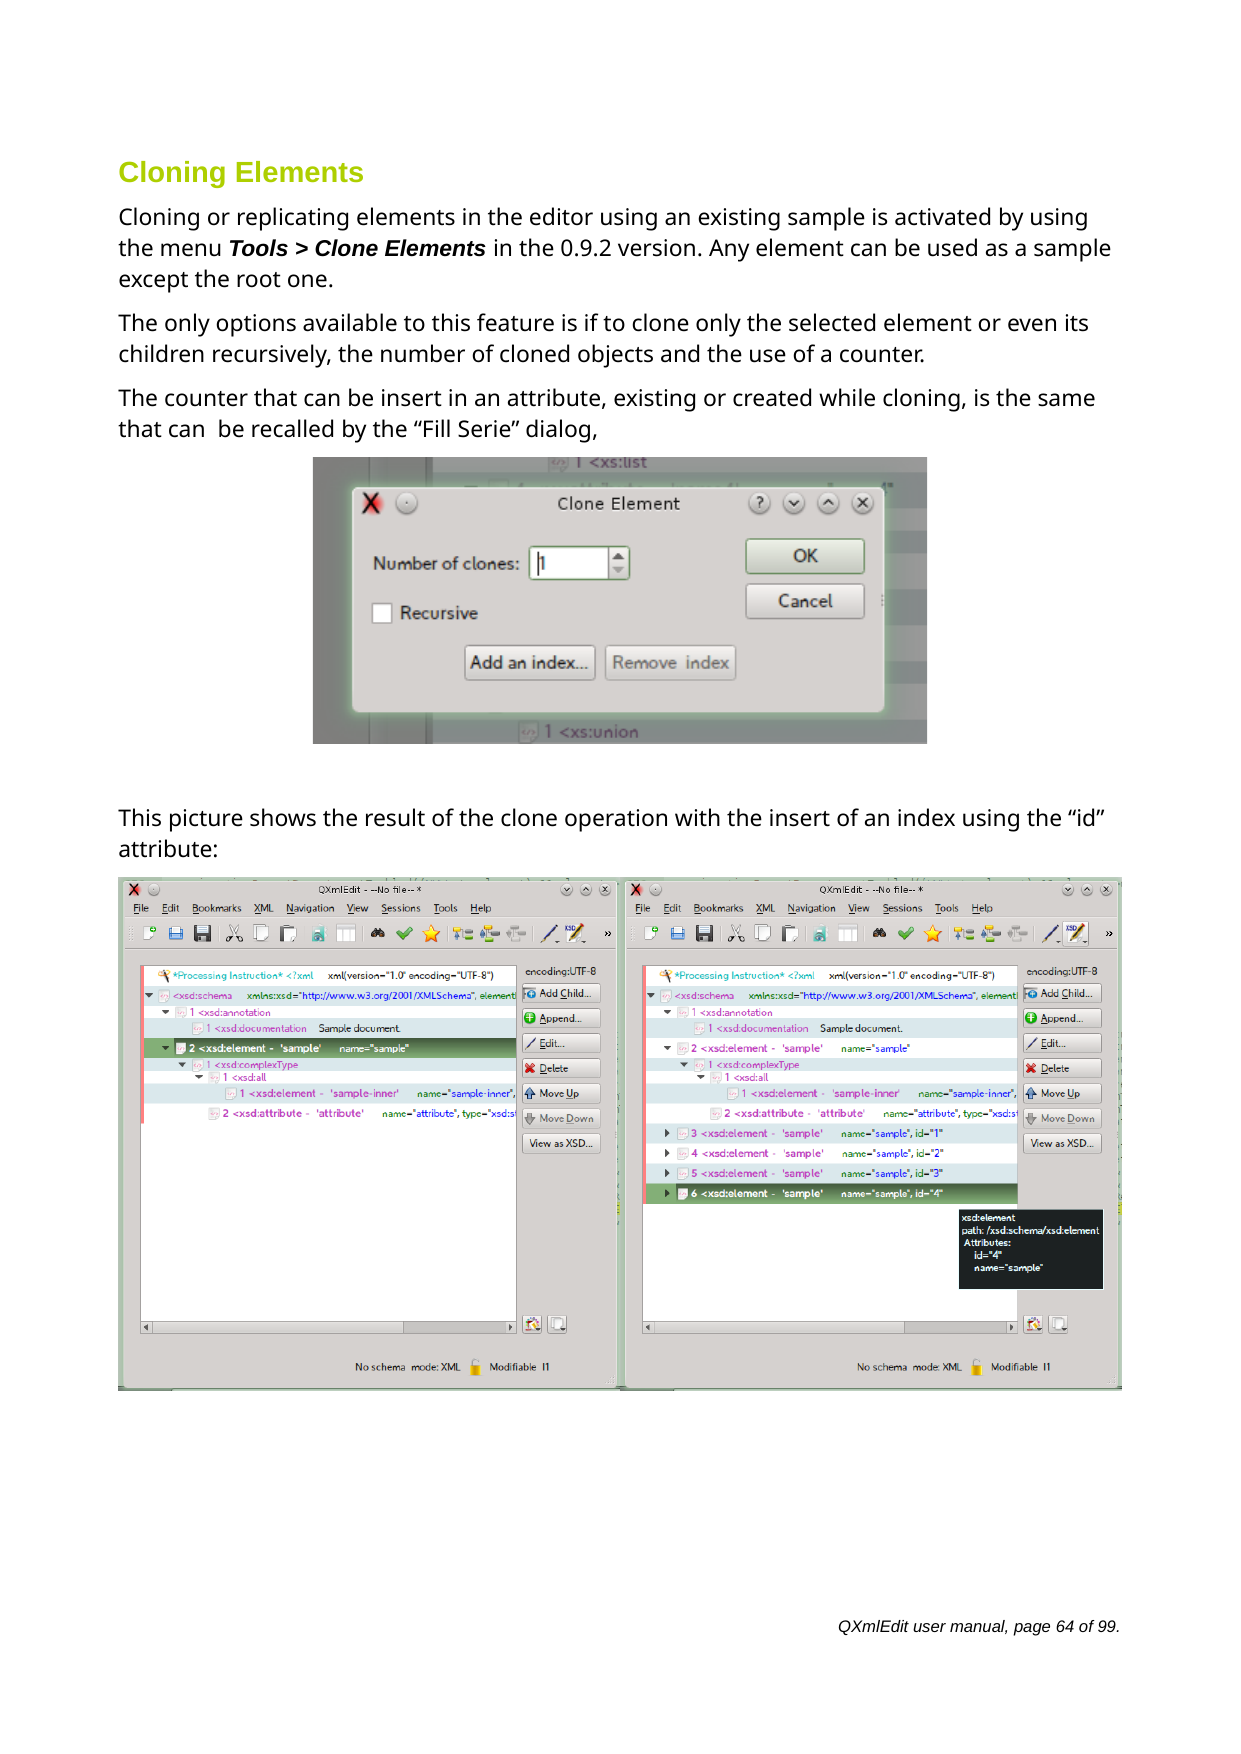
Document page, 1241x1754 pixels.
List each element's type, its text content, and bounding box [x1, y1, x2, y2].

table_header [118, 1391, 620, 1416]
subtitle Cloning Elements [118, 155, 1122, 188]
picture [118, 877, 1122, 1391]
text The counter that can be insert in an attribute, existing or created while cloning, is the same that can be recalled by the “Fill Serie” dialog, [118, 382, 1122, 444]
text Cloning or replicating elements in the editor using an existing sample is activated by using the menu Tools > Clone Elements in the 0.9.2 version. Any element can be used as a sample except the root one. [118, 201, 1122, 294]
picture [312, 457, 928, 744]
subtitle This picture shows the result of the clone operation with the insert of an index using the “id” attribute: [118, 802, 1122, 864]
text The only options available to this feature is if to clone only the selected element or even its children recursively, the number of cloned objects and the use of a counter. [118, 307, 1122, 369]
table_header [620, 1391, 1122, 1416]
